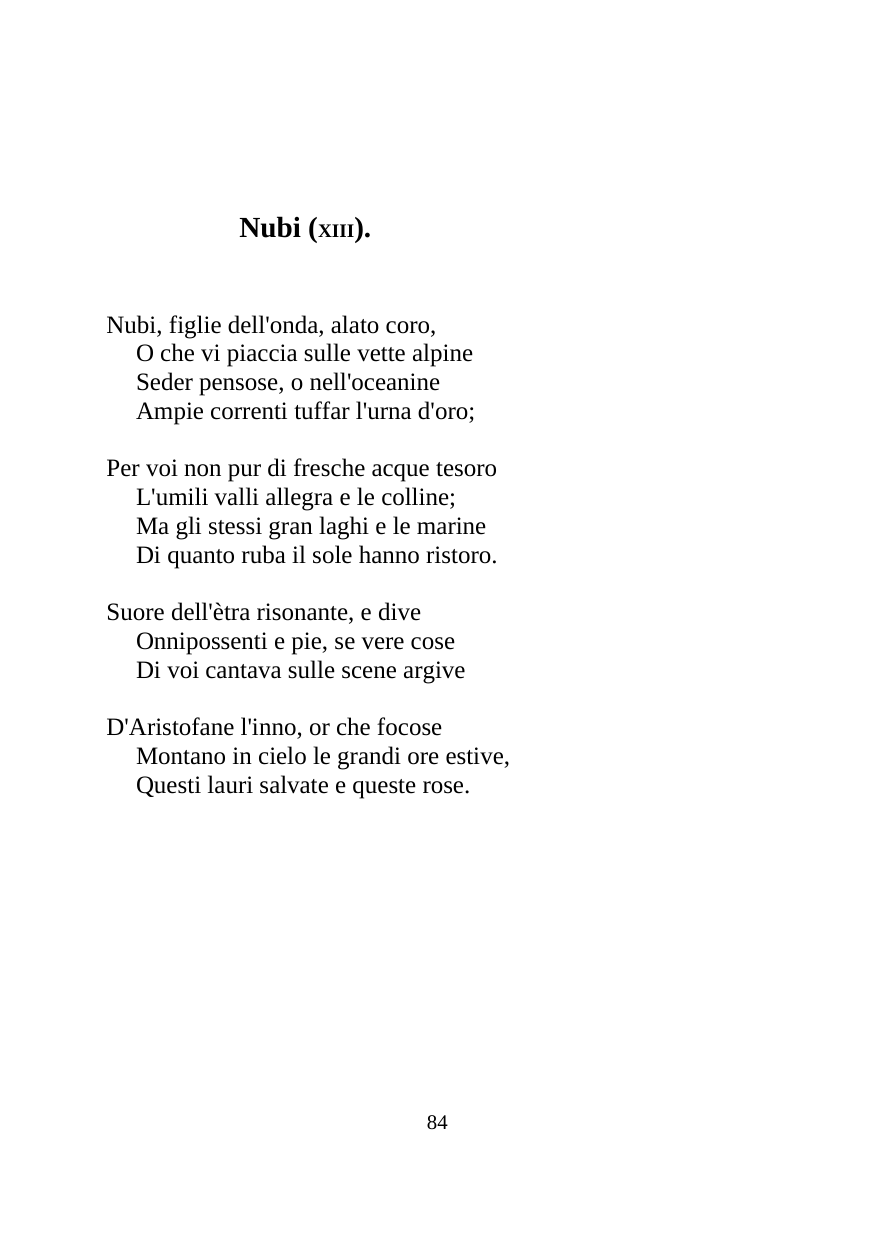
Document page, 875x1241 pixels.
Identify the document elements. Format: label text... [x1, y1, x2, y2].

text Montano in cielo le grandi ore estive, [106, 741, 768, 770]
text Questi lauri salvate e queste rose. [106, 770, 768, 798]
text O che vi piaccia sulle vette alpine [106, 338, 768, 367]
text L'umili valli allegra e le colline; [106, 482, 768, 511]
text Ma gli stessi gran laghi e le marine [106, 511, 768, 540]
text Di voi cantava sulle scene argive [106, 655, 768, 683]
text Per voi non pur di fresche acque tesoro [106, 453, 768, 482]
text Suore dell'ètra risonante, e dive [106, 597, 768, 626]
subtitle Nubi (xiii). [106, 210, 768, 243]
text D'Aristofane l'inno, or che focose [106, 712, 768, 741]
text Seder pensose, o nell'oceanine [106, 367, 768, 396]
text Onnipossenti e pie, se vere cose [106, 626, 768, 655]
text Ampie correnti tuffar l'urna d'oro; [106, 396, 768, 425]
text Di quanto ruba il sole hanno ristoro. [106, 540, 768, 568]
text Nubi, figlie dell'onda, alato coro, [106, 310, 768, 338]
